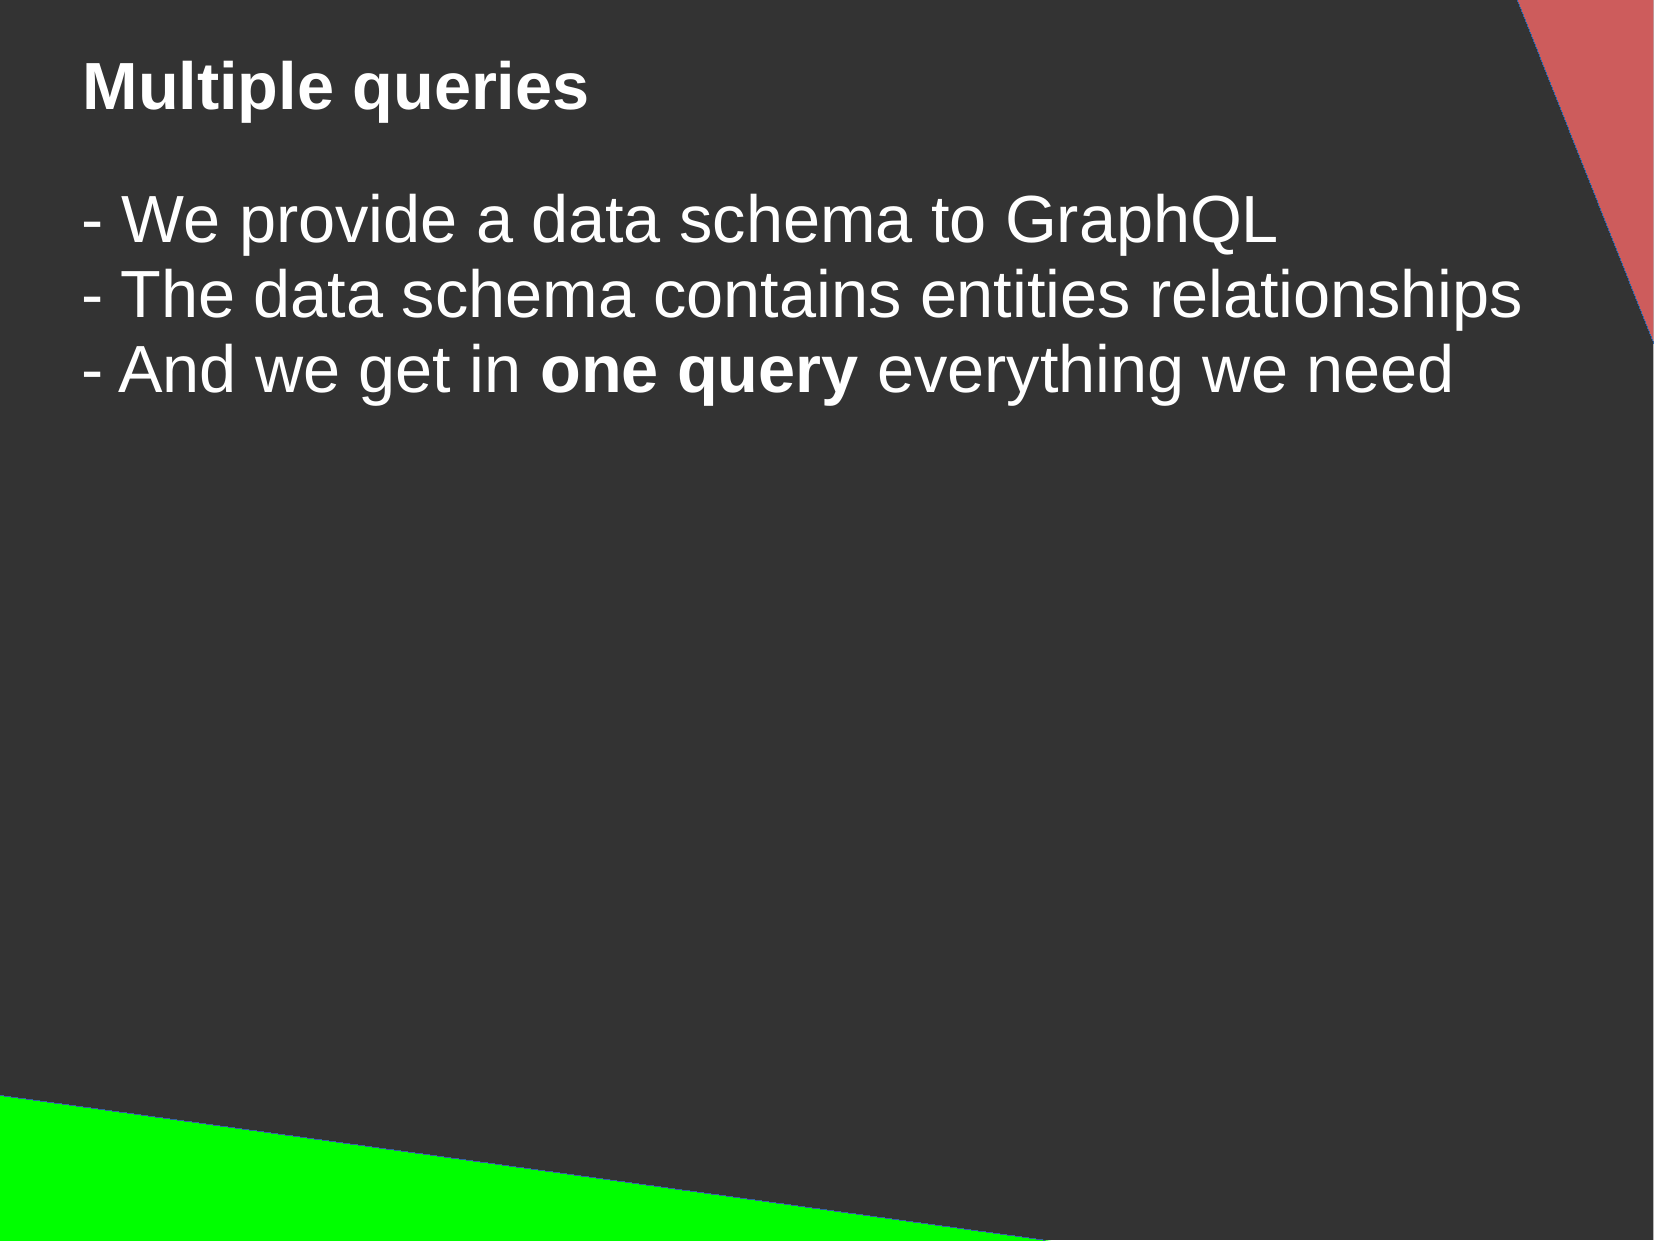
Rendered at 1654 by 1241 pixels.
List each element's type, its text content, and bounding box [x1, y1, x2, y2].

title - We provide a data schema to GraphQL - The data schema contains entities relationships - And we get in one query everything we need [81, 182, 1621, 407]
title Multiple queries [82, 49, 1571, 152]
text_box [1517, 0, 1654, 344]
text_box [0, 1095, 1052, 1241]
